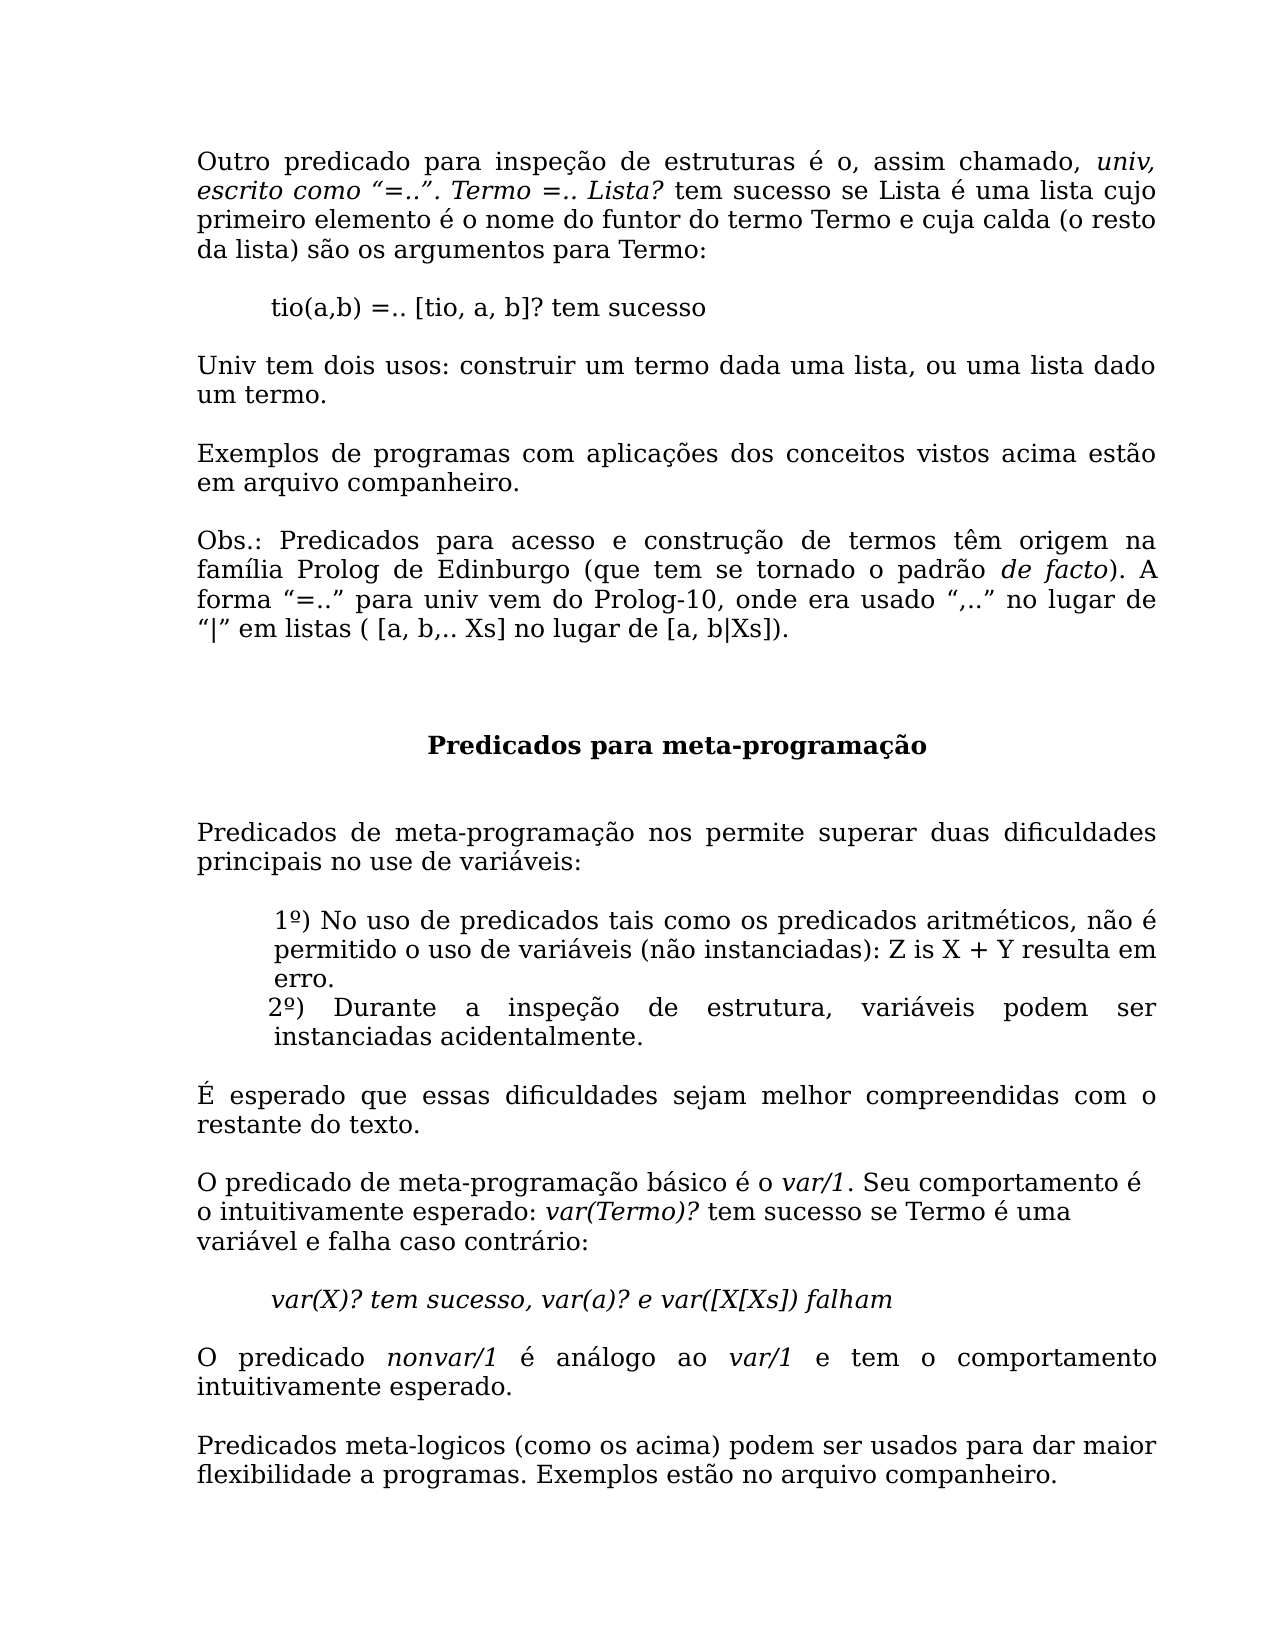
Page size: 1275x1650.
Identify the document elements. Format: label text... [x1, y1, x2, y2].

text Obs.: Predicados para acesso e construção de termos têm origem na família Prolog de Edinburgo (que tem se tornado o padrão de facto). A forma “=..” para univ vem do Prolog-10, onde era usado “,..” no lugar de “|” em listas ( [a, b,.. Xs] no lugar de [a, b|Xs]). [197, 526, 1158, 643]
text Predicados meta-logicos (como os acima) podem ser usados para dar maior flexibilidade a programas. Exemplos estão no arquivo companheiro. [197, 1431, 1158, 1489]
text tio(a,b) =.. [tio, a, b]? tem sucesso [197, 293, 1158, 322]
text Exemplos de programas com aplicações dos conceitos vistos acima estão em arquivo companheiro. [197, 439, 1158, 497]
text É esperado que essas dificuldades sejam melhor compreendidas com o restante do texto. [197, 1081, 1158, 1139]
text Predicados para meta-programação [197, 731, 1158, 760]
text var(X)? tem sucesso, var(a)? e var([X[Xs]) falham [197, 1285, 1158, 1314]
text Predicados de meta-programação nos permite superar duas dificuldades principais no use de variáveis: [197, 818, 1158, 877]
text O predicado de meta-programação básico é o var/1. Seu comportamento é o intuitivamente esperado: var(Termo)? tem sucesso se Termo é uma variável e falha caso contrário: [197, 1168, 1158, 1256]
text Outro predicado para inspeção de estruturas é o, assim chamado, univ, escrito como “=..”. Termo =.. Lista? tem sucesso se Lista é uma lista cujo primeiro elemento é o nome do funtor do termo Termo e cuja calda (o resto da lista) são os argumentos para Termo: [197, 147, 1158, 264]
text O predicado nonvar/1 é análogo ao var/1 e tem o comportamento intuitivamente esperado. [197, 1343, 1158, 1402]
text Univ tem dois usos: construir um termo dada uma lista, ou uma lista dado um termo. [197, 351, 1158, 410]
text 2º) Durante a inspeção de estrutura, variáveis podem ser instanciadas acidentalmente. [267, 993, 1158, 1052]
text 1º) No uso de predicados tais como os predicados aritméticos, não é permitido o uso de variáveis (não instanciadas): Z is X + Y resulta em erro. [267, 906, 1158, 993]
